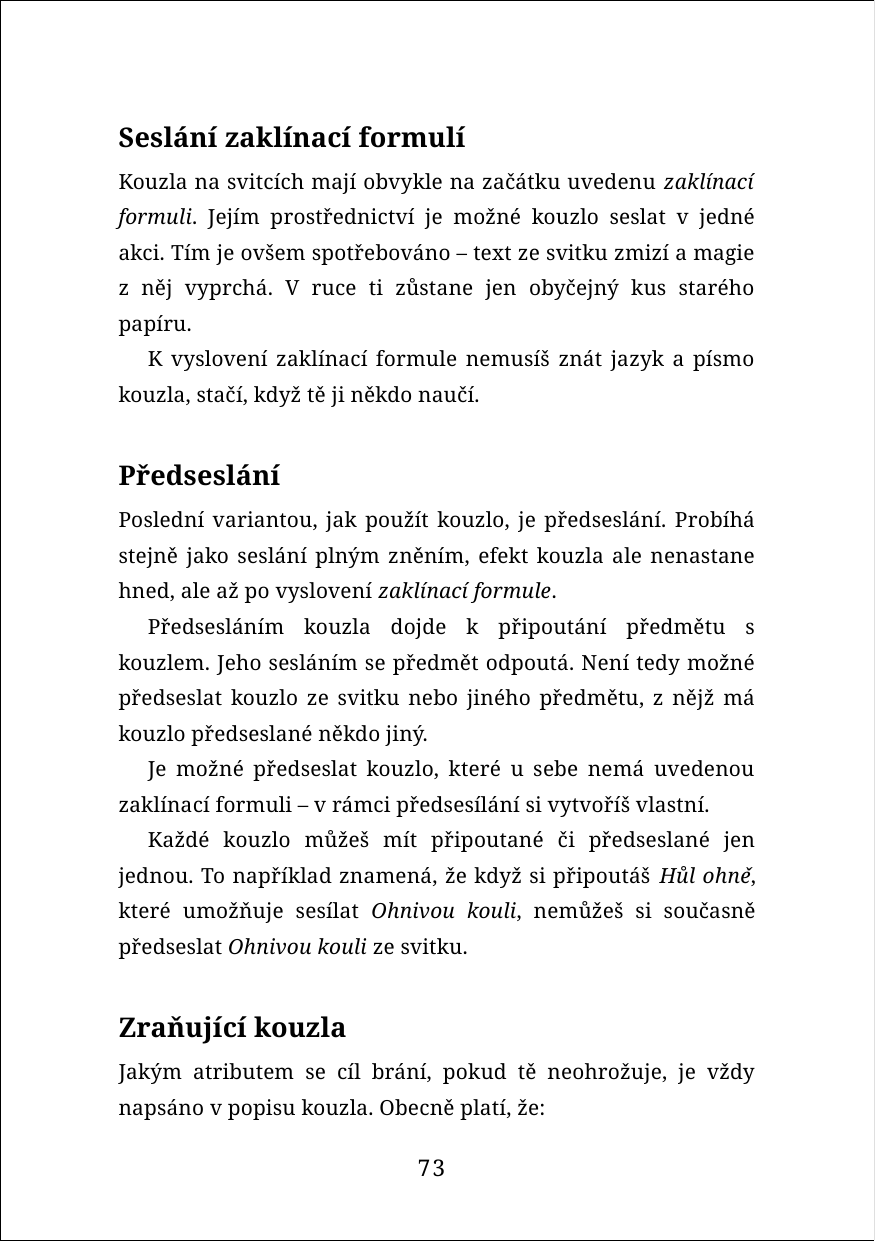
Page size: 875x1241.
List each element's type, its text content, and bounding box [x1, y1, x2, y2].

text Jakým atributem se cíl brání, pokud tě neohrožuje, je vždy napsáno v popisu kouzla. Obecně platí, že: [118, 1057, 756, 1121]
text Poslední variantou, jak použít kouzlo, je předseslání. Probíhá stejně jako seslání plným zněním, efekt kouzla ale nenastane hned, ale až po vyslovení zaklínací formule. Předsesláním kouzla dojde k připoutání předmětu s kouzlem. Jeho sesláním se předmět odpoutá. Není tedy možné předseslat kouzlo ze svitku nebo jiného předmětu, z nějž má kouzlo předseslané někdo jiný. Je možné předseslat kouzlo, které u sebe nemá uvedenou zaklínací formuli – v rámci předsesílání si vytvoříš vlastní. Každé kouzlo můžeš mít připoutané či předseslané jen jednou. To například znamená, že když si připoutáš Hůl ohně, které umožňuje sesílat Ohnivou kouli, nemůžeš si současně předseslat Ohnivou kouli ze svitku. [118, 506, 756, 960]
subtitle Seslání zaklínací formulí [118, 118, 756, 155]
subtitle Zraňující kouzla [118, 1009, 756, 1046]
text Kouzla na svitcích mají obvykle na začátku uvedenu zaklínací formuli. Jejím prostřednictví je možné kouzlo seslat v jedné akci. Tím je ovšem spotřebováno – text ze svitku zmizí a magie z něj vyprchá. V ruce ti zůstane jen obyčejný kus starého papíru. K vyslovení zaklínací formule nemusíš znát jazyk a písmo kouzla, stačí, když tě ji někdo naučí. [118, 167, 756, 408]
subtitle Předseslání [118, 457, 756, 494]
